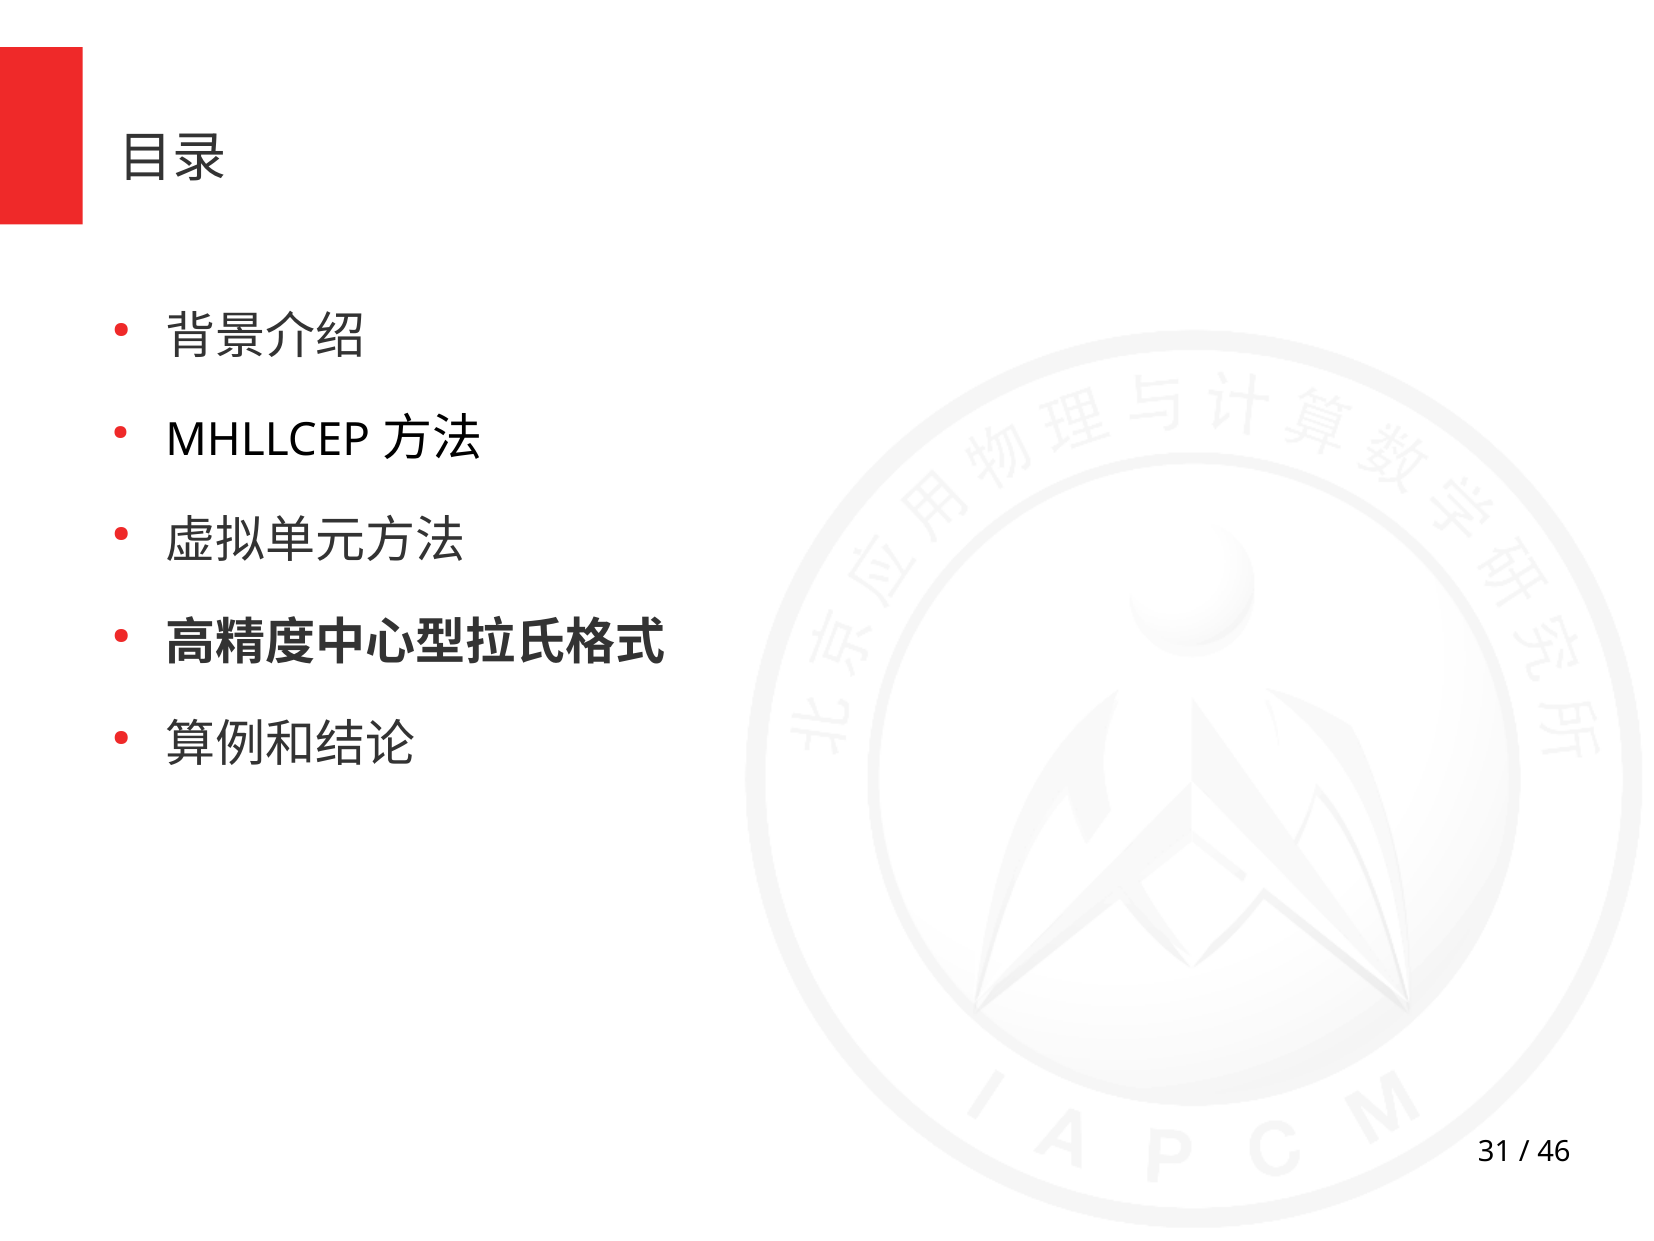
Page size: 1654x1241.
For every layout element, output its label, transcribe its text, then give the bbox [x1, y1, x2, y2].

picture [732, 321, 1654, 1241]
list 背景介绍 MHLLCEP方法 虚拟单元方法 高精度中心型拉氏格式 算例和结论 [94, 295, 1512, 1015]
title 目录 [118, 49, 1571, 257]
